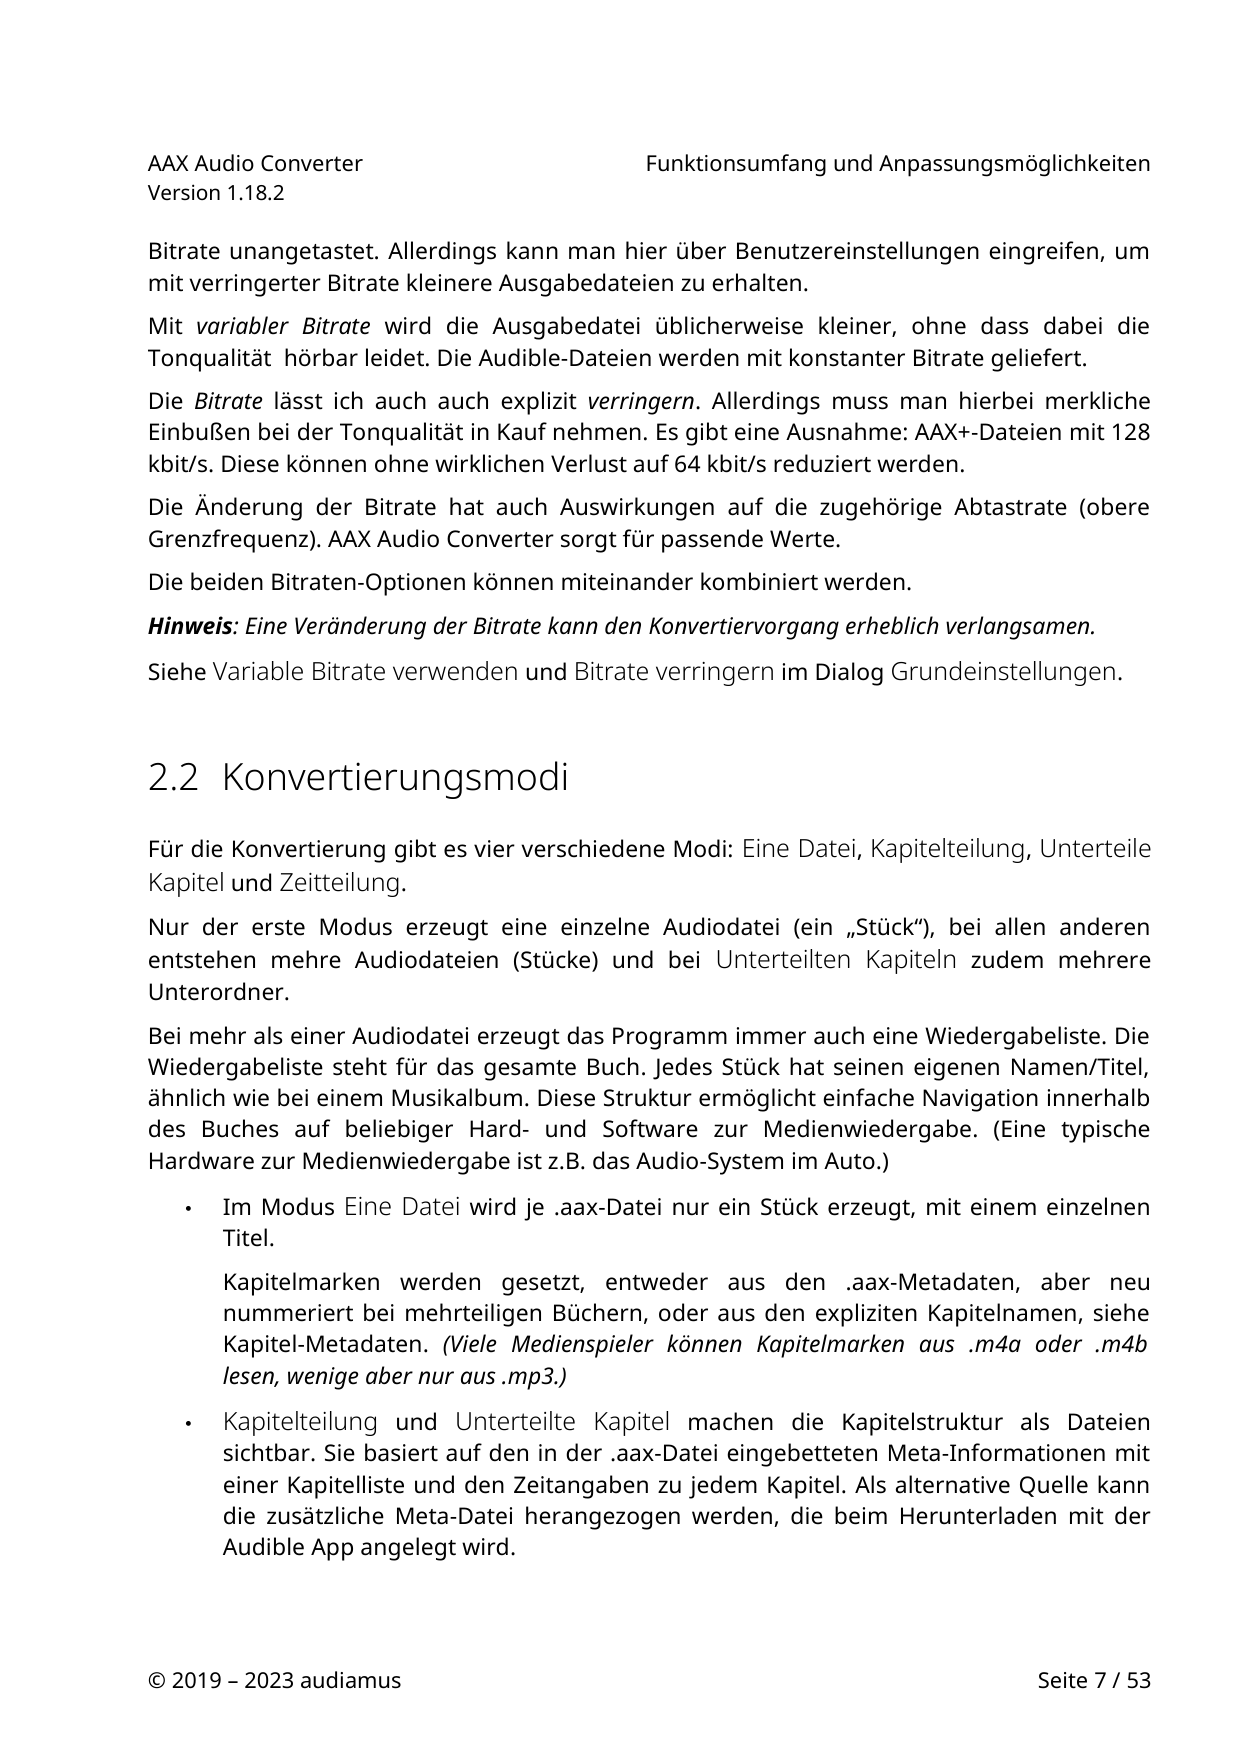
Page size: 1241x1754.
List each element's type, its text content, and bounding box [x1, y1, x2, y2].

text Siehe Variable Bitrate verwenden und Bitrate verringern im Dialog Grundeinstellungen. [148, 653, 1152, 687]
text Für die Konvertierung gibt es vier verschiedene Modi: Eine Datei, Kapitelteilung, Unterteile Kapitel und Zeitteilung. [148, 831, 1152, 898]
text Bei mehr als einer Audiodatei erzeugt das Programm immer auch eine Wiedergabeliste. Die Wiedergabeliste steht für das gesamte Buch. Jedes Stück hat seinen eigenen Namen/Titel, ähnlich wie bei einem Musikalbum. Diese Struktur ermöglicht einfache Navigation innerhalb des Buches auf beliebiger Hard- und Software zur Medienwiedergabe. (Eine typische Hardware zur Medienwiedergabe ist z.B. das Audio-System im Auto.) [148, 1020, 1152, 1176]
text Mit variabler Bitrate wird die Ausgabedatei üblicherweise kleiner, ohne dass dabei die Tonqualität hörbar leidet. Die Audible-Dateien werden mit konstanter Bitrate geliefert. [148, 310, 1152, 373]
text Die beiden Bitraten-Optionen können miteinander kombiniert werden. [148, 566, 1152, 597]
text Nur der erste Modus erzeugt eine einzelne Audiodatei (ein „Stück“), bei allen anderen entstehen mehre Audiodateien (Stücke) und bei Unterteilten Kapiteln zudem mehrere Unterordner. [148, 911, 1152, 1007]
text Hinweis: Eine Veränderung der Bitrate kann den Konvertiervorgang erheblich verlangsamen. [148, 610, 1152, 641]
subtitle Konvertierungsmodi [148, 750, 1152, 801]
text Bitrate unangetastet. Allerdings kann man hier über Benutzereinstellungen eingreifen, um mit verringerter Bitrate kleinere Ausgabedateien zu erhalten. [148, 235, 1152, 298]
list Kapitelmarken werden gesetzt, entweder aus den .aax-Metadaten, aber neu nummeriert bei mehrteiligen Büchern, oder aus den expliziten Kapitelnamen, siehe Kapitel-Metadaten. (Viele Medienspieler können Kapitelmarken aus .m4a oder .m4b lesen, wenige aber nur aus .mp3.) [185, 1266, 1152, 1391]
list Im Modus Eine Datei wird je .aax-Datei nur ein Stück erzeugt, mit einem einzelnen Titel. [185, 1188, 1152, 1253]
text Die Bitrate lässt ich auch auch explizit verringern. Allerdings muss man hierbei merkliche Einbußen bei der Tonqualität in Kauf nehmen. Es gibt eine Ausnahme: AAX+-Dateien mit 128 kbit/s. Diese können ohne wirklichen Verlust auf 64 kbit/s reduziert werden. [148, 385, 1152, 479]
list Kapitelteilung und Unterteilte Kapitel machen die Kapitelstruktur als Dateien sichtbar. Sie basiert auf den in der .aax-Datei eingebetteten Meta-Informationen mit einer Kapitelliste und den Zeitangaben zu jedem Kapitel. Als alternative Quelle kann die zusätzliche Meta-Datei herangezogen werden, die beim Herunterladen mit der Audible App angelegt wird. [185, 1403, 1152, 1562]
text Die Änderung der Bitrate hat auch Auswirkungen auf die zugehörige Abtastrate (obere Grenzfrequenz). AAX Audio Converter sorgt für passende Werte. [148, 491, 1152, 554]
